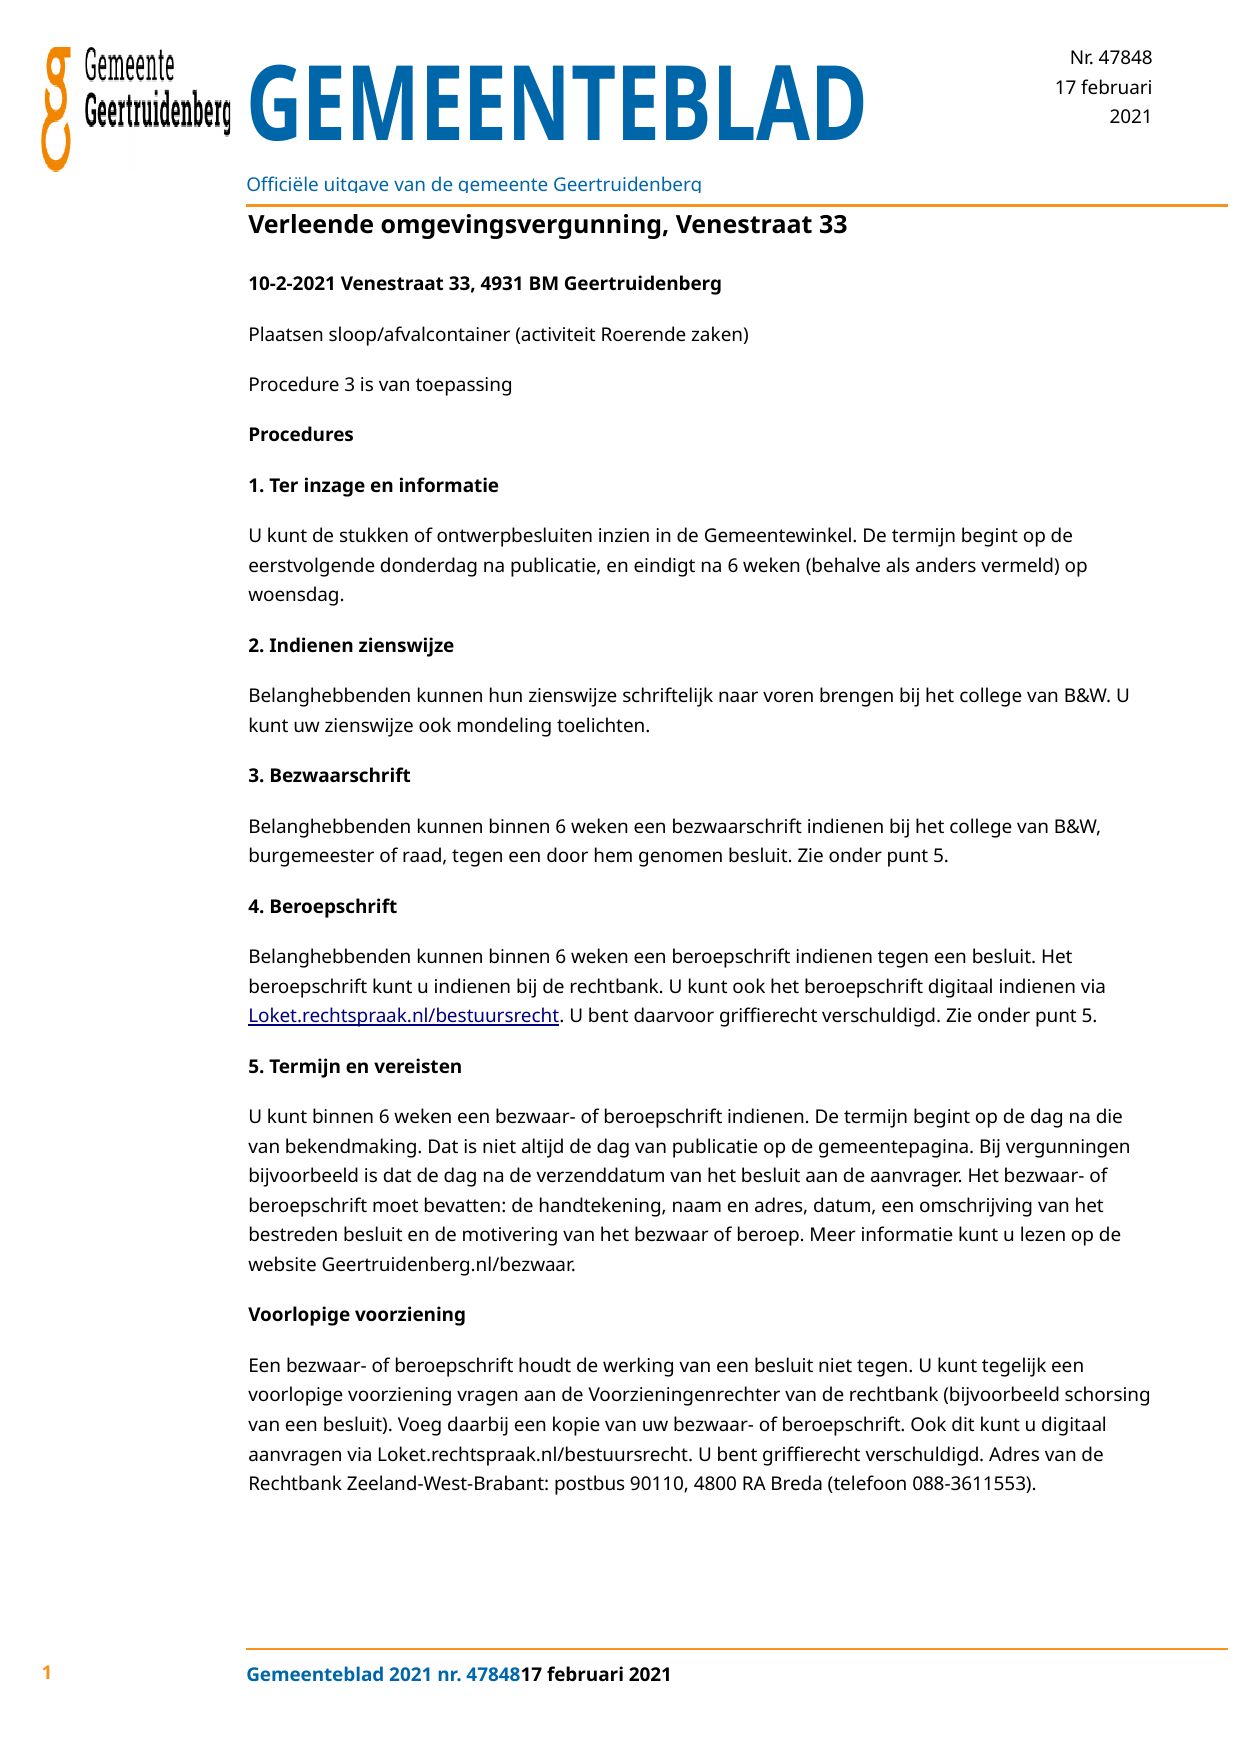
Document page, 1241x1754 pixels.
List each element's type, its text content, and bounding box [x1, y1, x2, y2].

text Belanghebbenden kunnen binnen 6 weken een beroepschrift indienen tegen een besluit. Het beroepschrift kunt u indienen bij de rechtbank. U kunt ook het beroepschrift digitaal indienen via Loket.rechtspraak.nl/bestuursrecht. U bent daarvoor griffierecht verschuldigd. Zie onder punt 5. [248, 943, 1152, 1028]
text 10-2-2021 Venestraat 33, 4931 BM Geertruidenberg [248, 270, 1152, 296]
text Verleende omgevingsvergunning, Venestraat 33 [248, 207, 1152, 241]
text Procedures [248, 422, 1152, 447]
text 5. Termijn en vereisten [248, 1053, 1152, 1078]
text Belanghebbenden kunnen hun zienswijze schriftelijk naar voren brengen bij het college van B&W. U kunt uw zienswijze ook mondeling toelichten. [248, 682, 1152, 738]
text Procedure 3 is van toepassing [248, 371, 1152, 397]
text Belanghebbenden kunnen binnen 6 weken een bezwaarschrift indienen bij het college van B&W, burgemeester of raad, tegen een door hem genomen besluit. Zie onder punt 5. [248, 813, 1152, 868]
text Een bezwaar- of beroepschrift houdt de werking van een besluit niet tegen. U kunt tegelijk een voorlopige voorziening vragen aan de Voorzieningenrechter van de rechtbank (bijvoorbeeld schorsing van een besluit). Voeg daarbij een kopie van uw bezwaar- of beroepschrift. Ook dit kunt u digitaal aanvragen via Loket.rechtspraak.nl/bestuursrecht. U bent griffierecht verschuldigd. Adres van de Rechtbank Zeeland-West-Brabant: postbus 90110, 4800 RA Breda (telefoon 088-3611553). [248, 1352, 1152, 1496]
text U kunt de stukken of ontwerpbesluiten inzien in de Gemeentewinkel. De termijn begint op de eerstvolgende donderdag na publicatie, en eindigt na 6 weken (behalve als anders vermeld) op woensdag. [248, 522, 1152, 607]
text U kunt binnen 6 weken een bezwaar- of beroepschrift indienen. De termijn begint op de dag na die van bekendmaking. Dat is niet altijd de dag van publicatie op de gemeentepagina. Bij vergunningen bijvoorbeeld is dat de dag na de verzenddatum van het besluit aan de aanvrager. Het bezwaar- of beroepschrift moet bevatten: de handtekening, naam en adres, datum, een omschrijving van het bestreden besluit en de motivering van het bezwaar of beroep. Meer informatie kunt u lezen op de website Geertruidenberg.nl/bezwaar. [248, 1103, 1152, 1277]
text 1. Ter inzage en informatie [248, 472, 1152, 498]
text Voorlopige voorziening [248, 1302, 1152, 1327]
text Plaatsen sloop/afvalcontainer (activiteit Roerende zaken) [248, 321, 1152, 346]
text 3. Bezwaarschrift [248, 762, 1152, 788]
text 2. Indienen zienswijze [248, 632, 1152, 658]
text 4. Beroepschrift [248, 893, 1152, 918]
picture [41, 47, 231, 172]
